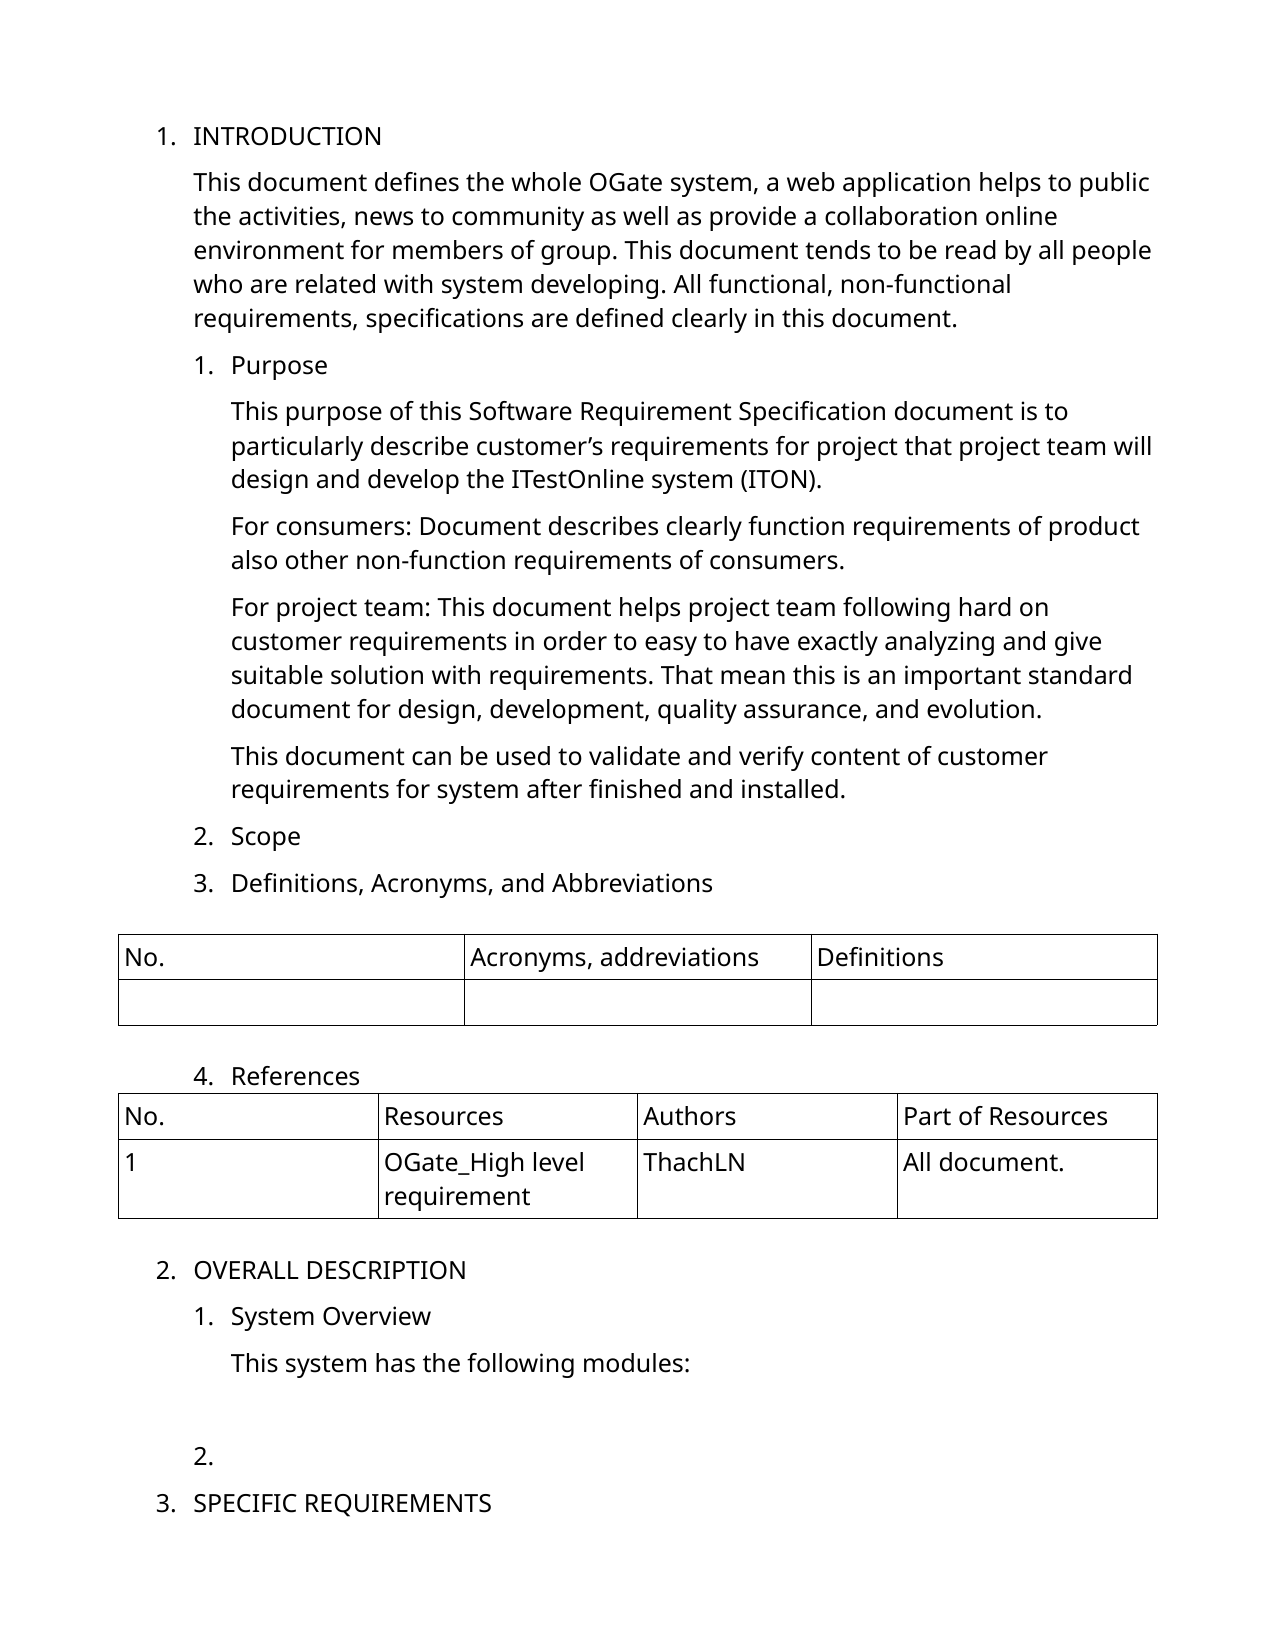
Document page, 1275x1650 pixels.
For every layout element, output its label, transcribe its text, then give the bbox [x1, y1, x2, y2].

table_cell [465, 980, 811, 1025]
list INTRODUCTION [156, 118, 1157, 152]
table_cell ThachLN [638, 1140, 897, 1218]
table_header Authors [638, 1094, 897, 1138]
table_header Definitions [812, 935, 1157, 979]
table_header Resources [379, 1094, 637, 1138]
table_header No. [119, 935, 464, 979]
list System Overview [193, 1299, 1157, 1333]
list SPECIFIC REQUIREMENTS [156, 1485, 1157, 1519]
list This document can be used to validate and verify content of customer requirements for system after finished and installed. [193, 738, 1157, 806]
list Scope [193, 819, 1157, 853]
table_header No. [119, 1094, 378, 1138]
table_cell 1 [119, 1140, 378, 1218]
table_header Acronyms, addreviations [465, 935, 811, 979]
list References [193, 1059, 1157, 1093]
list For project team: This document helps project team following hard on customer requirements in order to easy to have exactly analyzing and give suitable solution with requirements. That mean this is an important standard document for design, development, quality assurance, and evolution. [193, 589, 1157, 726]
list For consumers: Document describes clearly function requirements of product also other non-function requirements of consumers. [193, 509, 1157, 577]
list Definitions, Acronyms, and Abbreviations [193, 865, 1157, 899]
table_cell [119, 980, 464, 1025]
table_header Part of Resources [898, 1094, 1157, 1138]
table_cell All document. [898, 1140, 1157, 1218]
list OVERALL DESCRIPTION [156, 1252, 1157, 1286]
list Purpose [193, 347, 1157, 382]
list This system has the following modules: [193, 1346, 1157, 1379]
table_cell [812, 980, 1157, 1025]
table_cell OGate_High level requirement [379, 1140, 637, 1218]
list This purpose of this Software Requirement Specification document is to particularly describe customer’s requirements for project that project team will design and develop the ITestOnline system (ITON). [193, 394, 1157, 496]
list This document defines the whole OGate system, a web application helps to public the activities, news to community as well as provide a collaboration online environment for members of group. This document tends to be read by all people who are related with system developing. All functional, non-functional requirements, specifications are defined clearly in this document. [156, 165, 1157, 335]
